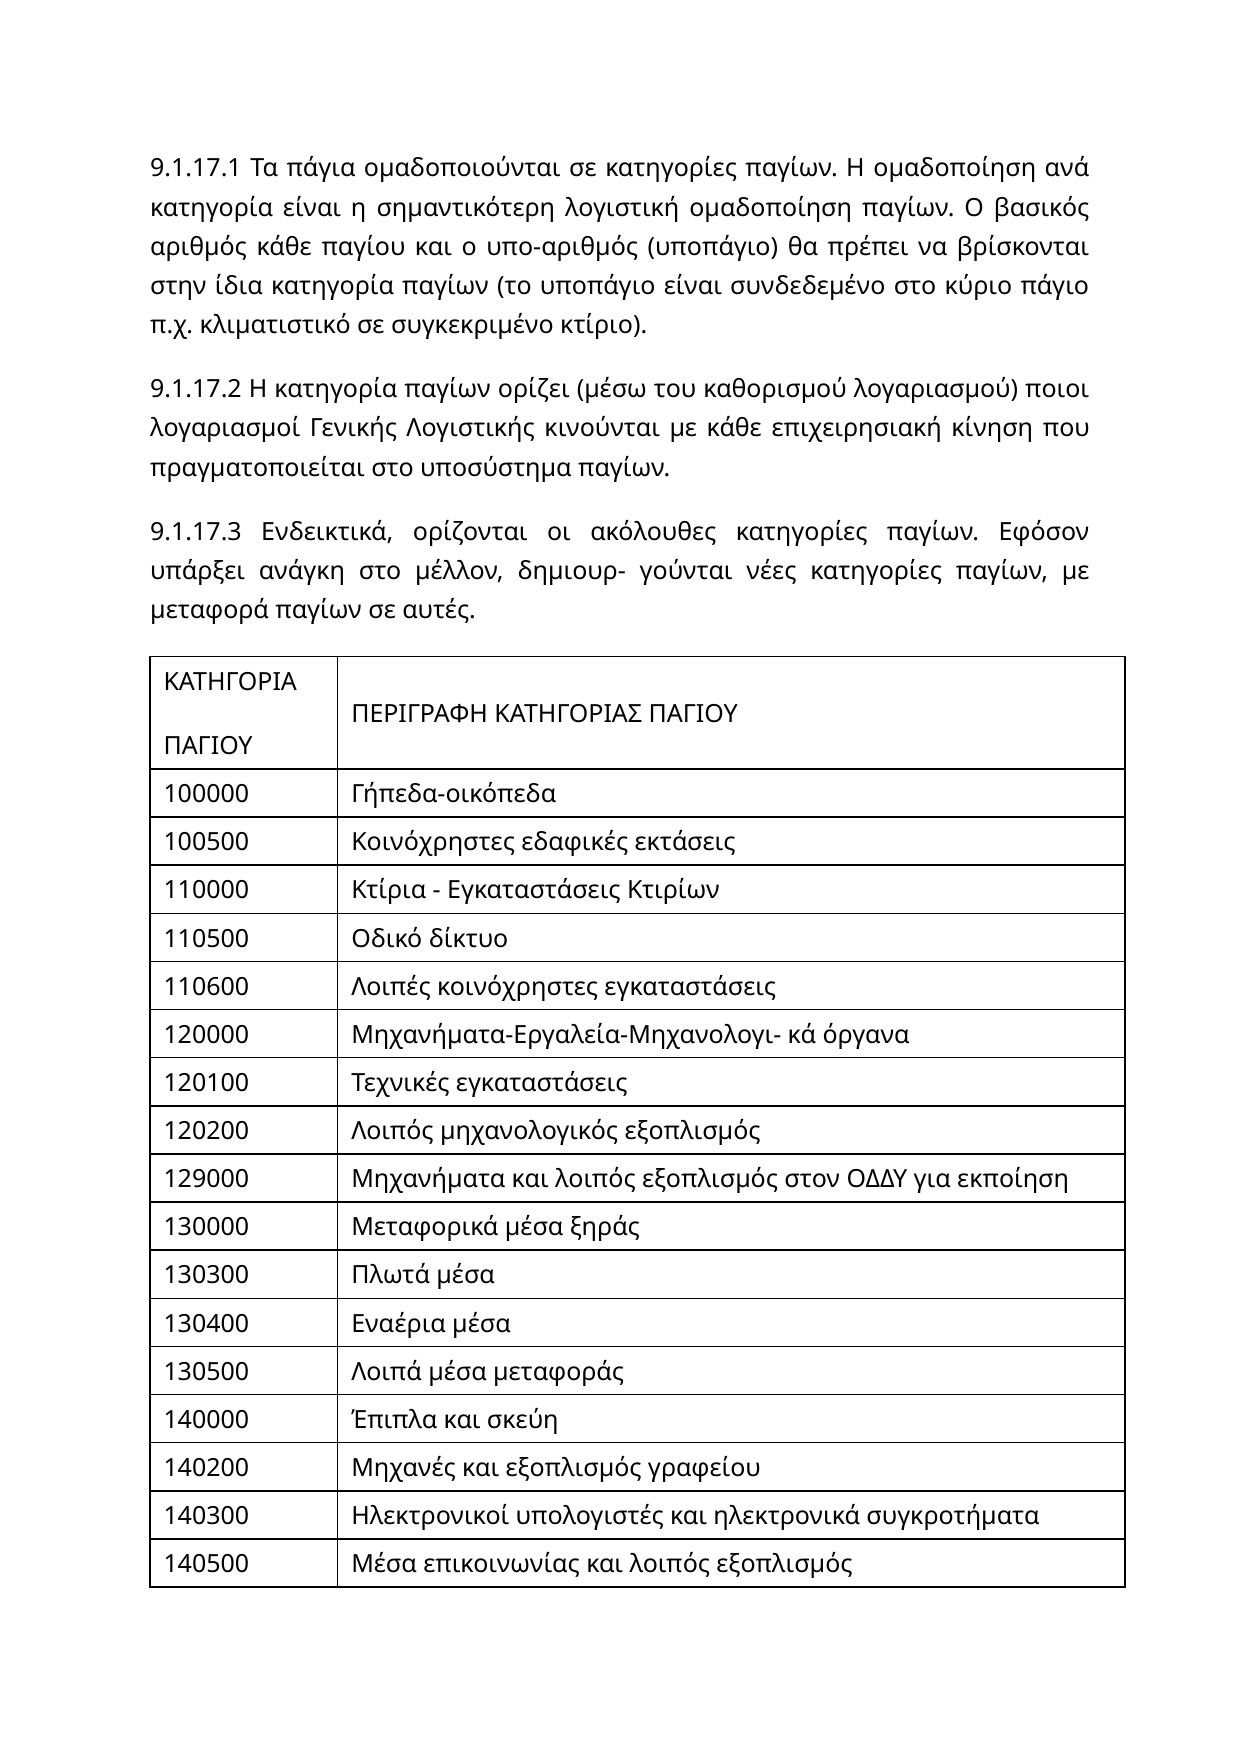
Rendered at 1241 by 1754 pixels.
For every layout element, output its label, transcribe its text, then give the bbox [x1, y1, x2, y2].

table_cell 129000 [151, 1155, 337, 1201]
table_cell Κτίρια - Εγκαταστάσεις Κτιρίων [338, 866, 1124, 912]
table_cell Έπιπλα και σκεύη [338, 1395, 1124, 1442]
table_cell 130000 [151, 1203, 337, 1249]
table_cell 100000 [151, 770, 337, 816]
table_cell Λοιπά μέσα μεταφοράς [338, 1347, 1124, 1394]
text 9.1.17.3 Ενδεικτικά, ορίζονται οι ακόλουθες κατηγορίες παγίων. Εφόσον υπάρξει ανάγκη στο μέλλον, δημιουρ- γούνται νέες κατηγορίες παγίων, με μεταφορά παγίων σε αυτές. [150, 513, 1090, 626]
table_cell 140300 [151, 1492, 337, 1538]
table_cell Οδικό δίκτυο [338, 914, 1124, 961]
table_cell Λοιπές κοινόχρηστες εγκαταστάσεις [338, 962, 1124, 1009]
table_cell Κοινόχρηστες εδαφικές εκτάσεις [338, 818, 1124, 864]
table_cell Μηχανήματα και λοιπός εξοπλισμός στον ΟΔΔΥ για εκποίηση [338, 1155, 1124, 1201]
text 9.1.17.1 Τα πάγια ομαδοποιούνται σε κατηγορίες παγίων. Η ομαδοποίηση ανά κατηγορία είναι η σημαντικότερη λογιστική ομαδοποίηση παγίων. Ο βασικός αριθμός κάθε παγίου και ο υπο-αριθμός (υποπάγιο) θα πρέπει να βρίσκονται στην ίδια κατηγορία παγίων (το υποπάγιο είναι συνδεδεμένο στο κύριο πάγιο π.χ. κλιματιστικό σε συγκεκριμένο κτίριο). [150, 150, 1090, 341]
table_cell 120000 [151, 1010, 337, 1057]
table_cell Πλωτά μέσα [338, 1251, 1124, 1297]
table_cell Εναέρια μέσα [338, 1299, 1124, 1346]
table_cell 140200 [151, 1443, 337, 1490]
table_header ΚΑΤΗΓΟΡΙΑ ΠΑΓΙΟΥ [151, 657, 337, 768]
table_cell 130400 [151, 1299, 337, 1346]
table_cell 110000 [151, 866, 337, 912]
table_cell 130300 [151, 1251, 337, 1297]
table_cell Ηλεκτρονικοί υπολογιστές και ηλεκτρονικά συγκροτήματα [338, 1492, 1124, 1538]
table_cell Μηχανήματα-Εργαλεία-Μηχανολογι- κά όργανα [338, 1010, 1124, 1057]
table_cell Μηχανές και εξοπλισμός γραφείου [338, 1443, 1124, 1490]
table_cell 120200 [151, 1107, 337, 1153]
table_cell Λοιπός μηχανολογικός εξοπλισμός [338, 1107, 1124, 1153]
table_header ΠΕΡΙΓΡΑΦΗ ΚΑΤΗΓΟΡΙΑΣ ΠΑΓΙΟΥ [338, 657, 1124, 768]
text 9.1.17.2 Η κατηγορία παγίων ορίζει (μέσω του καθορισμού λογαριασμού) ποιοι λογαριασμοί Γενικής Λογιστικής κινούνται με κάθε επιχειρησιακή κίνηση που πραγματοποιείται στο υποσύστημα παγίων. [150, 371, 1090, 483]
table_cell 120100 [151, 1058, 337, 1105]
table_cell 110600 [151, 962, 337, 1009]
table_cell Γήπεδα-οικόπεδα [338, 770, 1124, 816]
table_cell Μέσα επικοινωνίας και λοιπός εξοπλισμός [338, 1540, 1124, 1586]
table_cell 100500 [151, 818, 337, 864]
table_cell 110500 [151, 914, 337, 961]
table_cell Τεχνικές εγκαταστάσεις [338, 1058, 1124, 1105]
table_cell 130500 [151, 1347, 337, 1394]
table_cell Μεταφορικά μέσα ξηράς [338, 1203, 1124, 1249]
table_cell 140000 [151, 1395, 337, 1442]
table_cell 140500 [151, 1540, 337, 1586]
